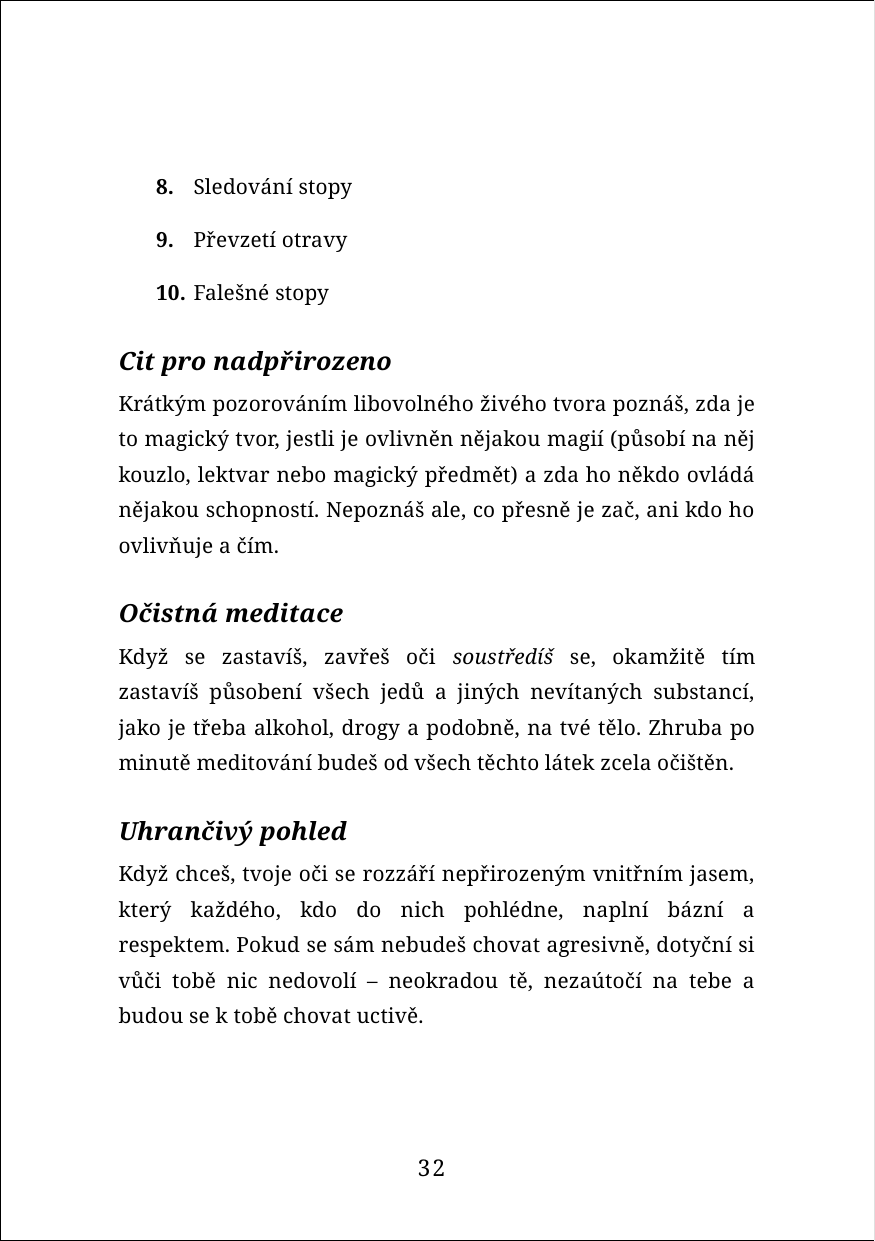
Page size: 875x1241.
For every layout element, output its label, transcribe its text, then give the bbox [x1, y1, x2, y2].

list Falešné stopy [156, 278, 756, 307]
subtitle Očistná meditace [118, 596, 756, 630]
subtitle Uhrančivý pohled [118, 813, 756, 848]
text Když chceš, tvoje oči se rozzáří nepřirozeným vnitřním jasem, který každého, kdo do nich pohlédne, naplní bázní a respektem. Pokud se sám nebudeš chovat agresivně, dotyční si vůči tobě nic nedovolí – neokradou tě, nezaútočí na tebe a budou se k tobě chovat uctivě. [118, 859, 756, 1030]
text Krátkým pozorováním libovolného živého tvora poznáš, zda je to magický tvor, jestli je ovlivněn nějakou magií (působí na něj kouzlo, lektvar nebo magický předmět) a zda ho někdo ovládá nějakou schopností. Nepoznáš ale, co přesně je zač, ani kdo ho ovlivňuje a čím. [118, 389, 756, 559]
text Když se zastavíš, zavřeš oči soustředíš se, okamžitě tím zastavíš působení všech jedů a jiných nevítaných substancí, jako je třeba alkohol, drogy a podobně, na tvé tělo. Zhruba po minutě meditování budeš od všech těchto látek zcela očištěn. [118, 642, 756, 777]
list Sledování stopy [156, 172, 756, 200]
list Převzetí otravy [156, 225, 756, 253]
subtitle Cit pro nadpřirozeno [118, 343, 756, 377]
